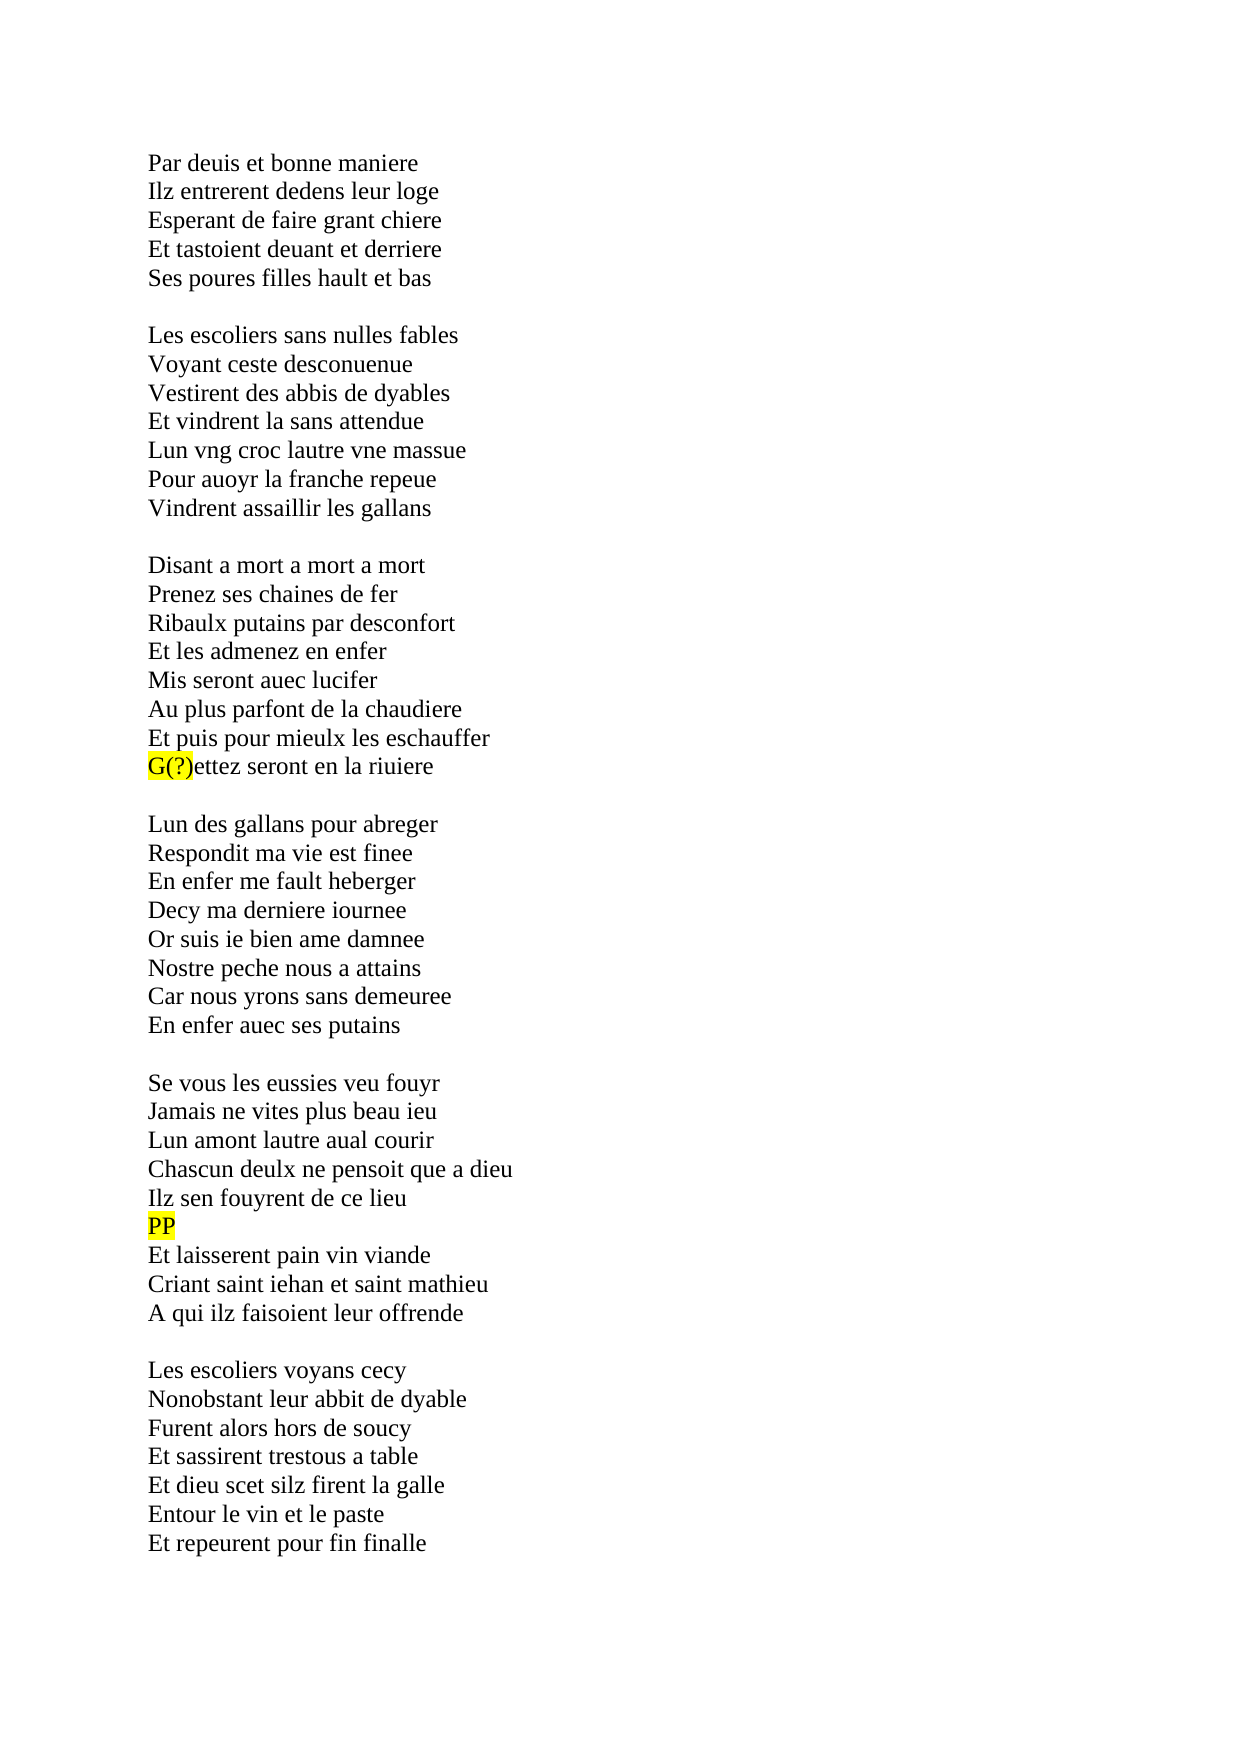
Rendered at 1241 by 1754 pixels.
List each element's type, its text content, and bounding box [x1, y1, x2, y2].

text Lun des gallans pour abreger Respondit ma vie est finee En enfer me fault heberger Decy ma derniere iournee Or suis ie bien ame damnee Nostre peche nous a attains Car nous yrons sans demeuree En enfer auec ses putains [148, 809, 1093, 1068]
text Se vous les eussies veu fouyr Jamais ne vites plus beau ieu Lun amont lautre aual courir Chascun deulx ne pensoit que a dieu Ilz sen fouyrent de ce lieu PP Et laisserent pain vin viande Criant saint iehan et saint mathieu A qui ilz faisoient leur offrende [148, 1068, 1093, 1355]
text Disant a mort a mort a mort Prenez ses chaines de fer Ribaulx putains par desconfort Et les admenez en enfer Mis seront auec lucifer Au plus parfont de la chaudiere Et puis pour mieulx les eschauffer G(?)ettez seront en la riuiere [148, 550, 1093, 809]
text Les escoliers sans nulles fables Voyant ceste desconuenue Vestirent des abbis de dyables Et vindrent la sans attendue Lun vng croc lautre vne massue Pour auoyr la franche repeue Vindrent assaillir les gallans [148, 320, 1093, 550]
text Les escoliers voyans cecy Nonobstant leur abbit de dyable Furent alors hors de soucy Et sassirent trestous a table Et dieu scet silz firent la galle Entour le vin et le paste Et repeurent pour fin finalle [148, 1355, 1093, 1556]
text Par deuis et bonne maniere Ilz entrerent dedens leur loge Esperant de faire grant chiere Et tastoient deuant et derriere Ses poures filles hault et bas [148, 148, 1093, 320]
